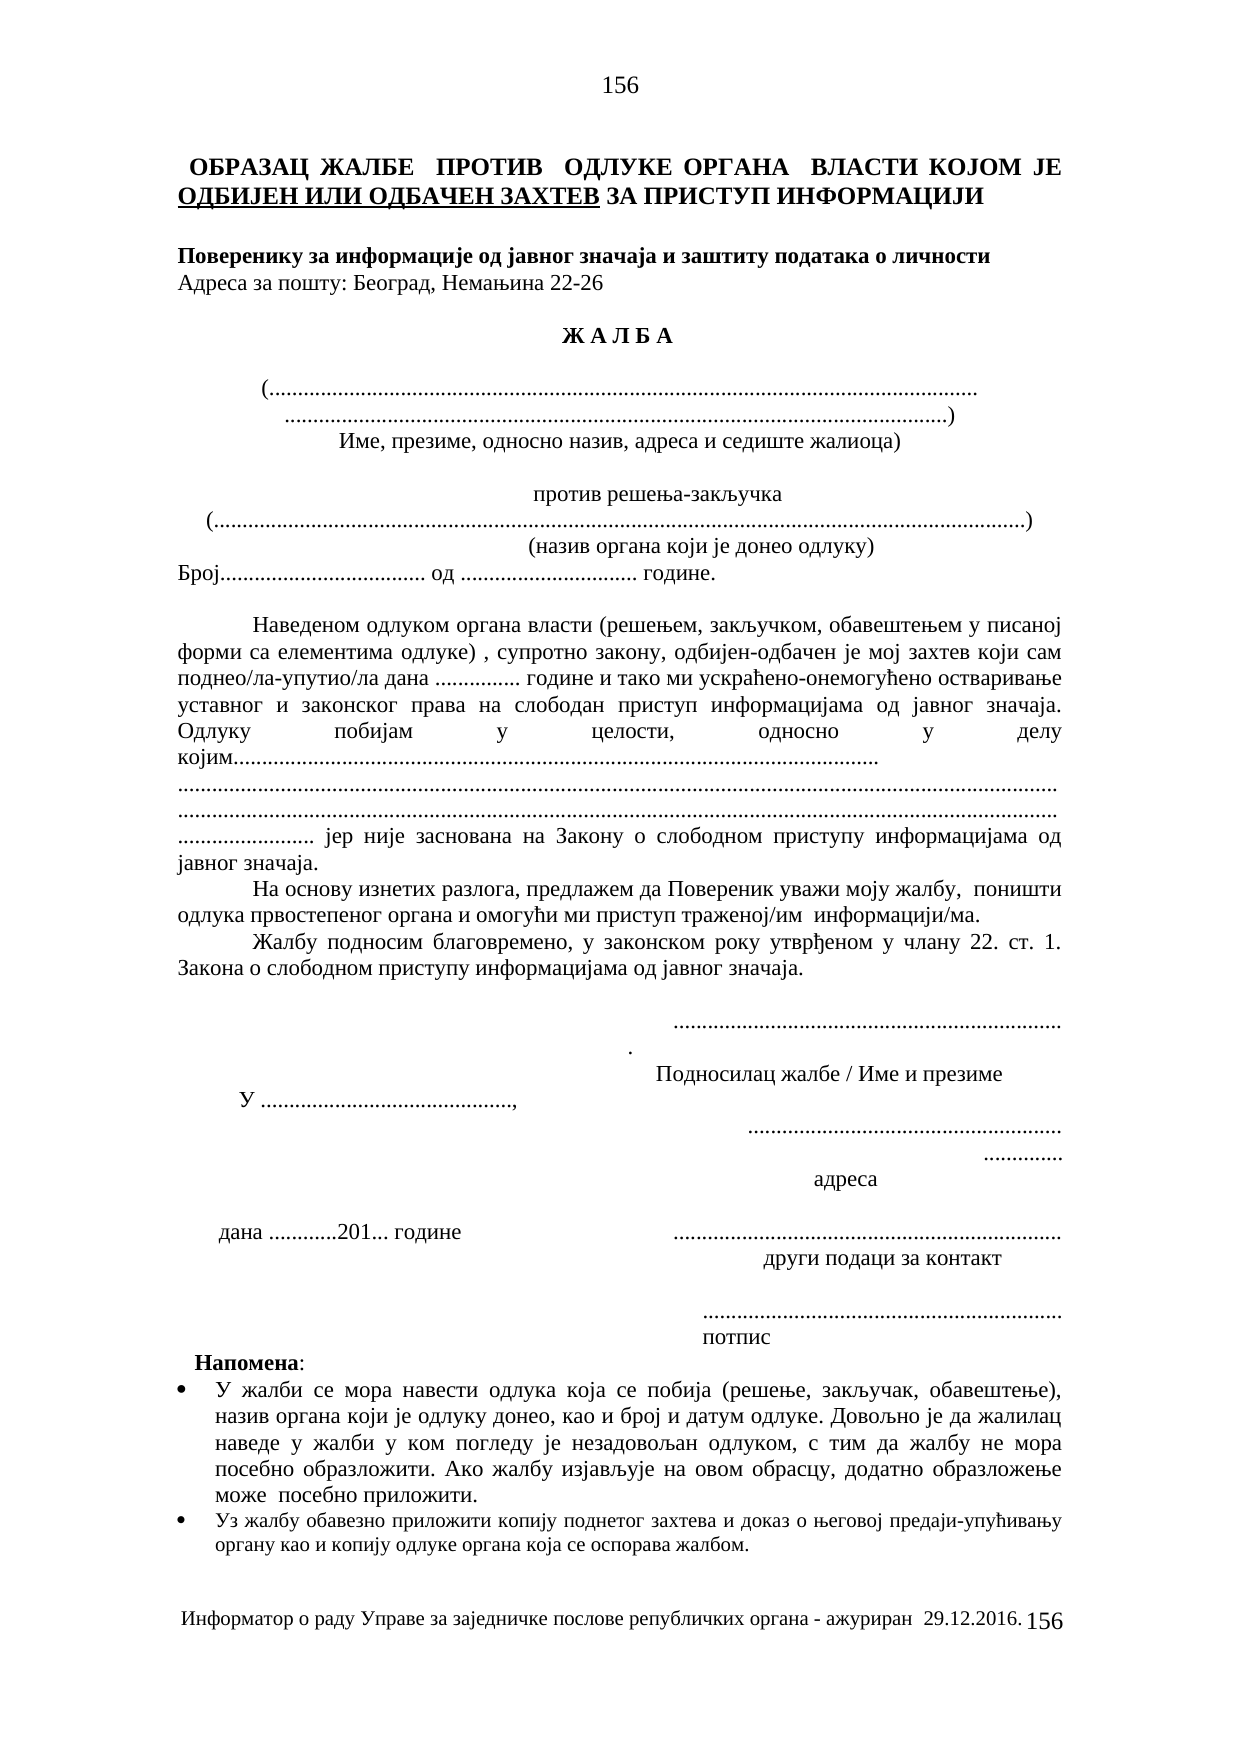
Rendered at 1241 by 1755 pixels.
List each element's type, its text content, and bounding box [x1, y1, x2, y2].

text (............................................................................................................................ [177, 374, 1063, 401]
text против решења-закључка (..............................................................................................................................................) [177, 480, 1063, 532]
text адреса [177, 1165, 1063, 1191]
text Наведеном одлуком органа власти (решењем, закључком, обавештењем у писаној форми са елементима одлуке) , супротно закону, одбијен-одбачен је мој захтев који сам поднео/ла-упутио/ла дана ............... године и тако ми ускраћено-онемогућено остваривање уставног и законског права на слободан приступ информацијама од јавног значаја. Oдлуку побијам у целости, односно у делу којим................................................................................................................. [177, 612, 1063, 770]
text Поверенику за информације од јавног значаја и заштиту података о личности [177, 243, 1063, 269]
text Жалбу подносим благовремено, у законском року утврђеном у члану 22. ст. 1. Закона о слободном приступу информацијама од јавног значаја. [177, 928, 1063, 981]
list Уз жалбу обавезно приложити копију поднетог захтева и доказ о његовој предаји-упућивању органу као и копију одлуке органа која се оспорава жалбом. [177, 1508, 1063, 1556]
text У ............................................, ..................................................................... [177, 1086, 1063, 1165]
text Подносилац жалбе / Име и презиме [627, 1059, 1063, 1086]
text ..................................................................... [627, 1007, 1063, 1059]
text На основу изнетих разлога, предлажем да Повереник уважи моју жалбу, поништи одлука првостепеног органа и омогући ми приступ траженој/им информацији/ма. [177, 875, 1063, 928]
text ............................................................................................................................................................................................................................................................................................................................................ јер није заснована на Закону о слободном приступу информацијама од јавног значаја. [177, 770, 1063, 875]
text Име, презиме, односно назив, адреса и седиште жалиоца) [177, 427, 1063, 453]
list У жалби се мора навести одлука која се побија (решење, закључак, обавештење), назив органа који је одлуку донео, као и број и датум одлуке. Довољно је да жалилац наведе у жалби у ком погледу је незадовољан одлуком, с тим да жалбу не мора посебно образложити. Ако жалбу изјављује на овом обрасцу, додатно образложење може посебно приложити. [177, 1376, 1063, 1508]
subtitle ОБРАЗАЦ ЖАЛБЕ ПРОТИВ ОДЛУКЕ ОРГАНА ВЛАСТИ КОЈОМ ЈЕ ОДБИЈЕН ИЛИ ОДБАЧЕН ЗАХТЕВ ЗА ПРИСТУП ИНФОРМАЦИЈИ [177, 148, 1063, 210]
text ............................................................... потпис [702, 1297, 1063, 1349]
text (назив органа који је донео одлуку) [177, 532, 1063, 559]
text Ж А Л Б А [177, 322, 1063, 348]
text други подаци за контакт [702, 1244, 1063, 1270]
text Напомена: [177, 1349, 1063, 1376]
text Број.................................... од ............................... године. [177, 559, 1063, 585]
text дана ............201... године .................................................................... [177, 1218, 1063, 1244]
text ....................................................................................................................) [177, 401, 1063, 427]
text Адреса за пошту: Београд, Немањина 22-26 [177, 269, 1063, 295]
